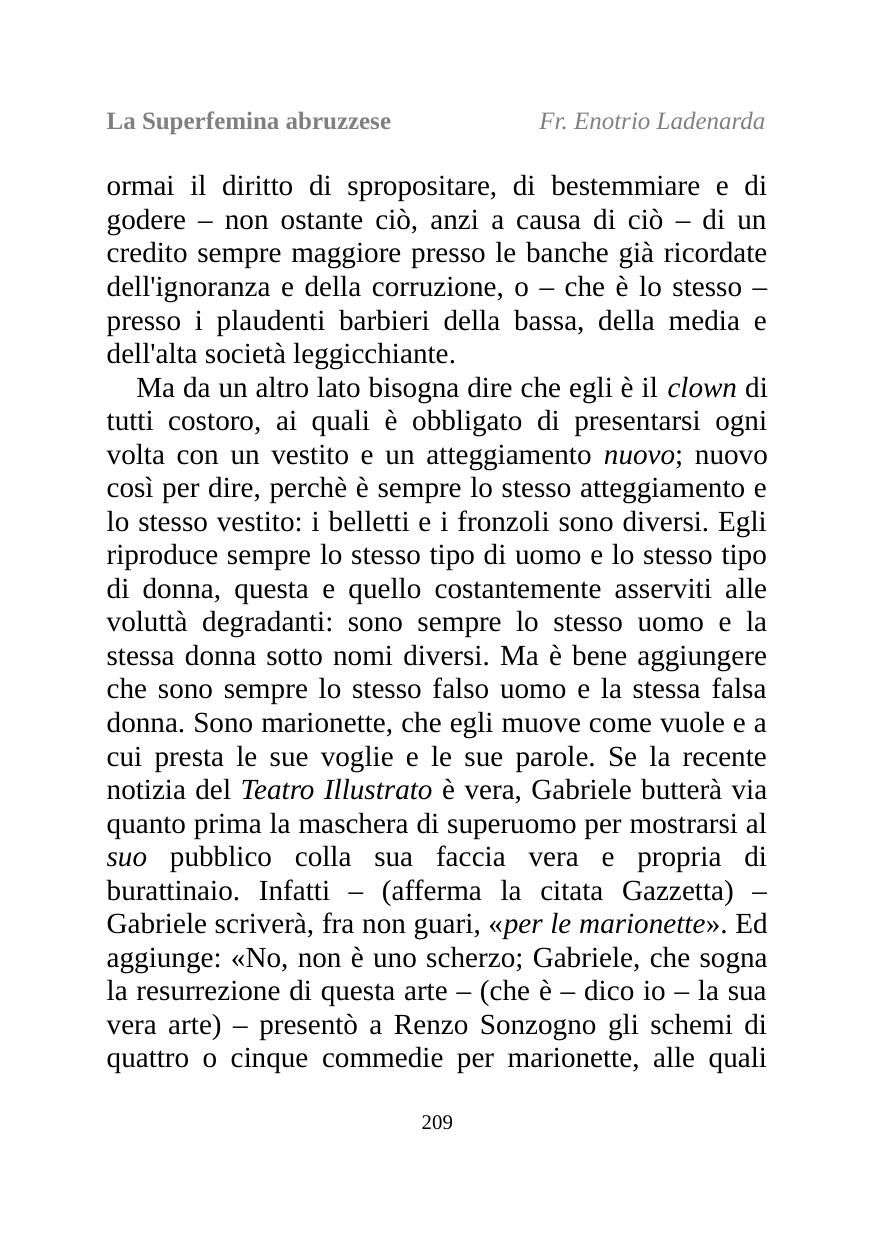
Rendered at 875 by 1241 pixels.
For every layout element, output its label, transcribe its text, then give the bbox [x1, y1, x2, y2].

text Ma da un altro lato bisogna dire che egli è il clown di tutti costoro, ai quali è obbligato di presentarsi ogni volta con un vestito e un atteggiamento nuovo; nuovo così per dire, perchè è sempre lo stesso atteggiamento e lo stesso vestito: i belletti e i fronzoli sono diversi. Egli riproduce sempre lo stesso tipo di uomo e lo stesso tipo di donna, questa e quello costantemente asserviti alle voluttà degradanti: sono sempre lo stesso uomo e la stessa donna sotto nomi diversi. Ma è bene aggiungere che sono sempre lo stesso falso uomo e la stessa falsa donna. Sono marionette, che egli muove come vuole e a cui presta le sue voglie e le sue parole. Se la recente notizia del Teatro Illustrato è vera, Gabriele butterà via quanto prima la maschera di superuomo per mostrarsi al suo pubblico colla sua faccia vera e propria di burattinaio. Infatti – (afferma la citata Gazzetta) – Gabriele scriverà, fra non guari, «per le marionette». Ed aggiunge: «No, non è uno scherzo; Gabriele, che sogna la resurrezione di questa arte – (che è – dico io – la sua vera arte) – presentò a Renzo Sonzogno gli schemi di quattro o cinque commedie per marionette, alle quali [106, 370, 768, 1074]
text ormai il diritto di spropositare, di bestemmiare e di godere – non ostante ciò, anzi a causa di ciò – di un credito sempre maggiore presso le banche già ricordate dell'ignoranza e della corruzione, o – che è lo stesso – presso i plaudenti barbieri della bassa, della media e dell'alta società leggicchiante. [106, 168, 768, 370]
